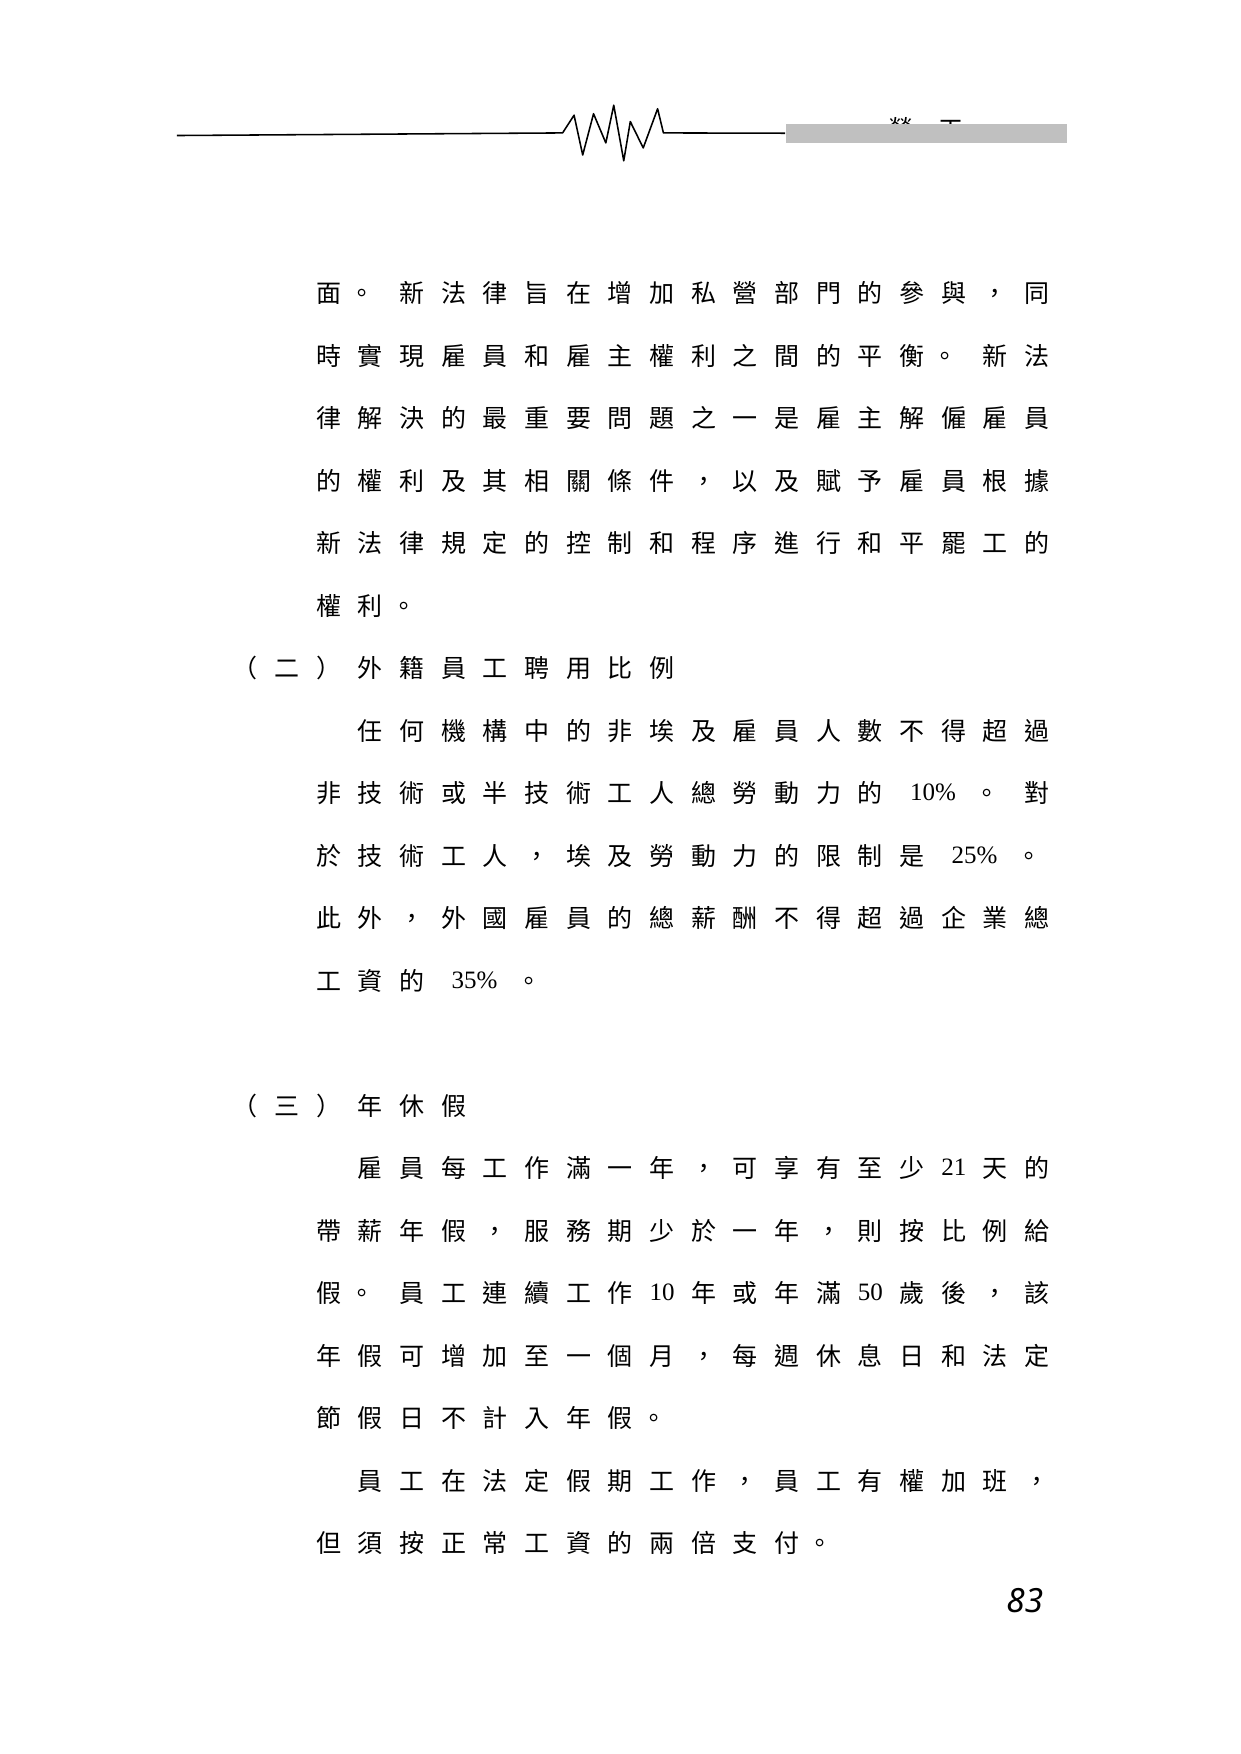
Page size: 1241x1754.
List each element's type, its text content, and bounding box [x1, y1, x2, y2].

text 面。新法律旨在增加私營部門的參與，同時實現雇員和雇主權利之間的平衡。新法律解決的最重要問題之一是雇主解僱雇員的權利及其相關條件，以及賦予雇員根據新法律規定的控制和程序進行和平罷工的權利。 [281, 250, 1058, 625]
text （二）外籍員工聘用比例 [207, 625, 1058, 688]
text 雇員每工作滿一年，可享有至少21天的帶薪年假，服務期少於一年，則按比例給假。員工連續工作10年或年滿50歲後，該年假可增加至一個月，每週休息日和法定節假日不計入年假。 [281, 1125, 1058, 1438]
text 員工在法定假期工作，員工有權加班，但須按正常工資的兩倍支付。 [281, 1438, 1058, 1563]
text 任何機構中的非埃及雇員人數不得超過非技術或半技術工人總勞動力的10%。對於技術工人，埃及勞動力的限制是25%。此外，外國雇員的總薪酬不得超過企業總工資的35%。 [281, 688, 1058, 1000]
text （三）年休假 [207, 1063, 1058, 1125]
